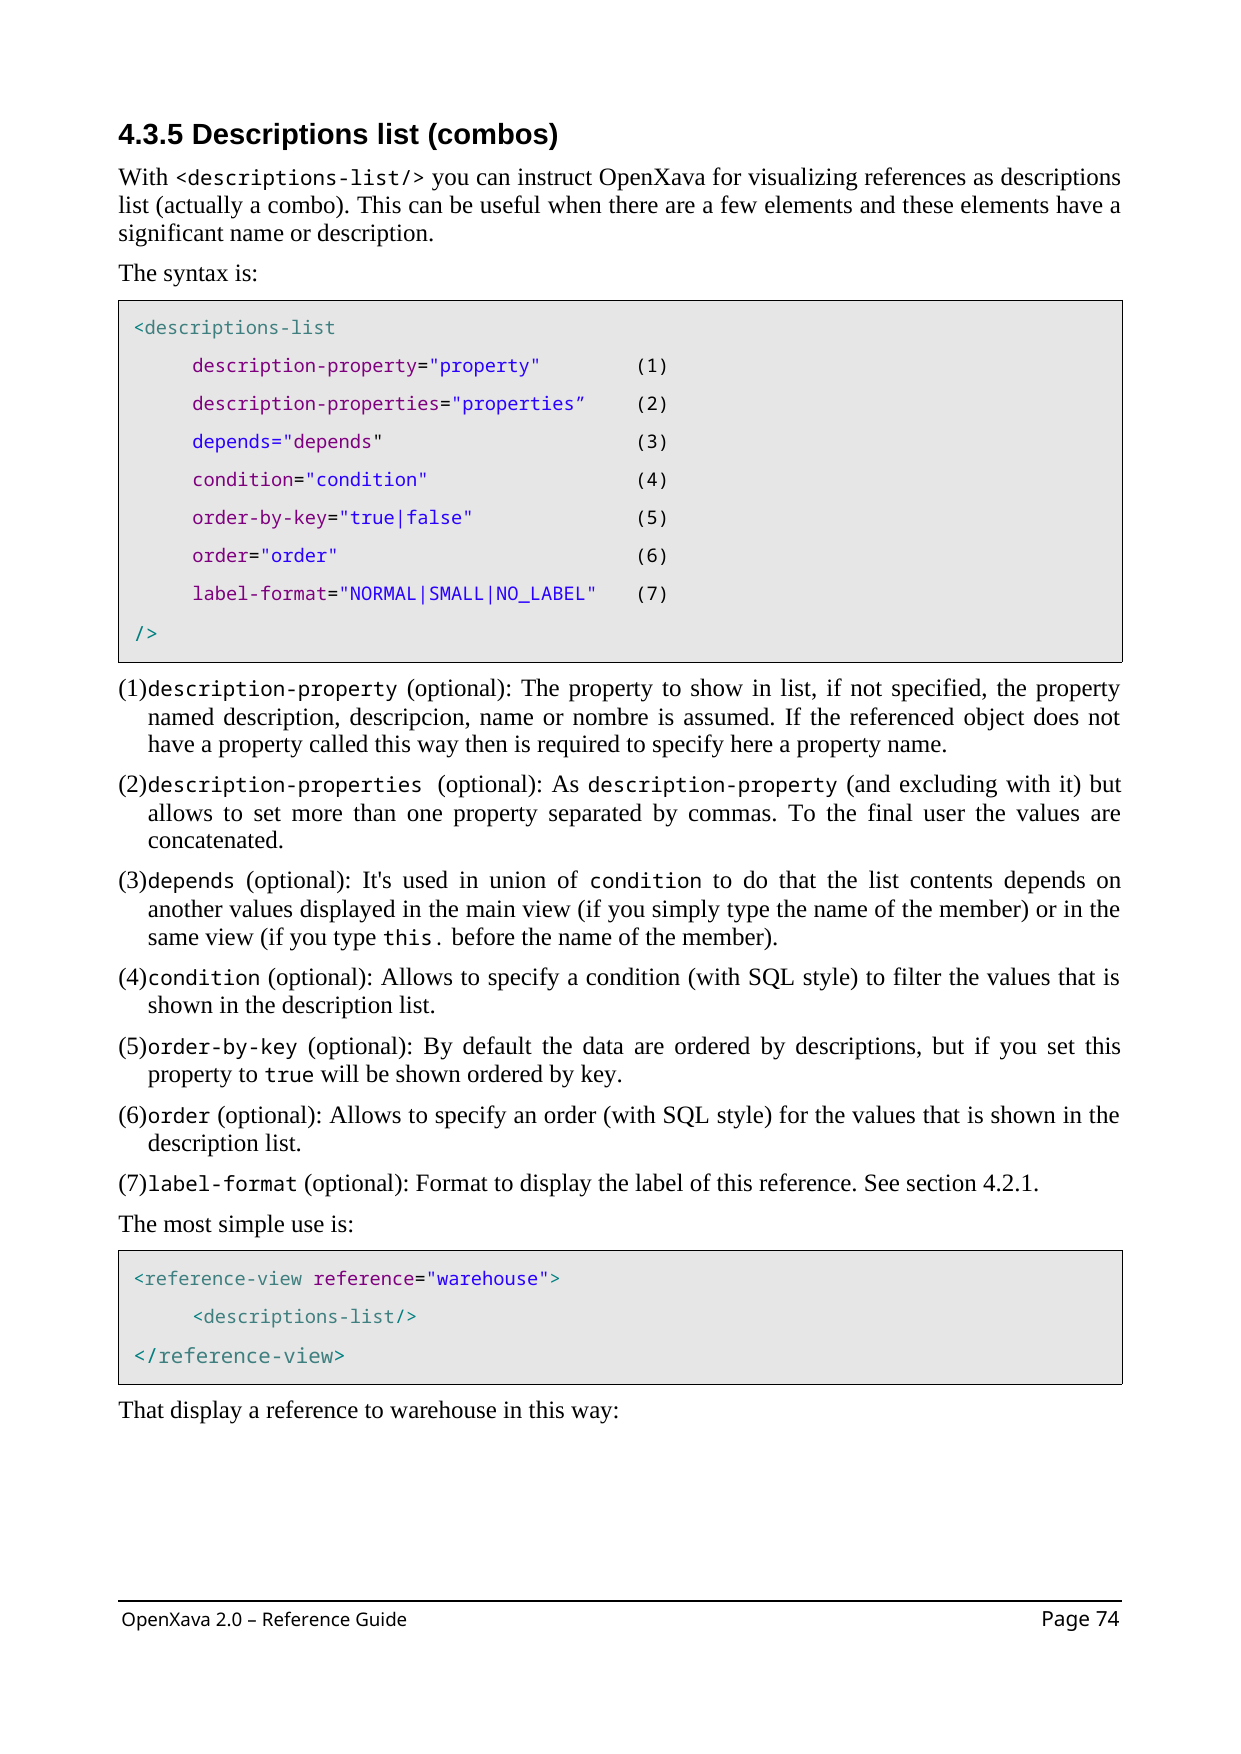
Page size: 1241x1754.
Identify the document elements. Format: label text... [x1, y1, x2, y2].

text order-by-key="true|false" (5) [119, 490, 1122, 528]
list depends (optional): It's used in union of condition to do that the list contents depends on another values displayed in the main view (if you simply type the name of the member) or in the same view (if you type this. before the name of the member). [118, 867, 1122, 951]
text <descriptions-list [119, 301, 1122, 338]
list label-format (optional): Format to display the label of this reference. See section 4.2.1. [118, 1169, 1122, 1197]
list condition (optional): Allows to specify a condition (with SQL style) to filter the values that is shown in the description list. [118, 963, 1122, 1019]
list order (optional): Allows to specify an order (with SQL style) for the values that is shown in the description list. [118, 1101, 1122, 1157]
text <reference-view reference="warehouse"> [119, 1251, 1122, 1288]
text /> [119, 604, 1122, 662]
text condition="condition" (4) [119, 452, 1122, 490]
text </reference-view> [119, 1326, 1122, 1384]
text The most simple use is: [118, 1210, 1122, 1238]
text description-properties="properties” (2) [119, 376, 1122, 414]
text With <descriptions-list/> you can instruct OpenXava for visualizing references as descriptions list (actually a combo). This can be useful when there are a few elements and these elements have a significant name or description. [118, 163, 1122, 247]
list order-by-key (optional): By default the data are ordered by descriptions, but if you set this property to true will be shown ordered by key. [118, 1032, 1122, 1088]
text description-property="property" (1) [119, 338, 1122, 376]
text That display a reference to warehouse in this way: [118, 1397, 1122, 1424]
text The syntax is: [118, 259, 1122, 287]
text depends="depends" (3) [119, 414, 1122, 452]
list description-property (optional): The property to show in list, if not specified, the property named description, descripcion, name or nombre is assumed. If the referenced object does not have a property called this way then is required to specify here a property name. [118, 674, 1122, 758]
text label-format="NORMAL|SMALL|NO_LABEL" (7) [119, 566, 1122, 604]
text <descriptions-list/> [119, 1288, 1122, 1326]
subtitle Descriptions list (combos) [118, 118, 1122, 151]
text order="order" (6) [119, 528, 1122, 566]
list description-properties (optional): As description-property (and excluding with it) but allows to set more than one property separated by commas. To the final user the values are concatenated. [118, 771, 1122, 854]
